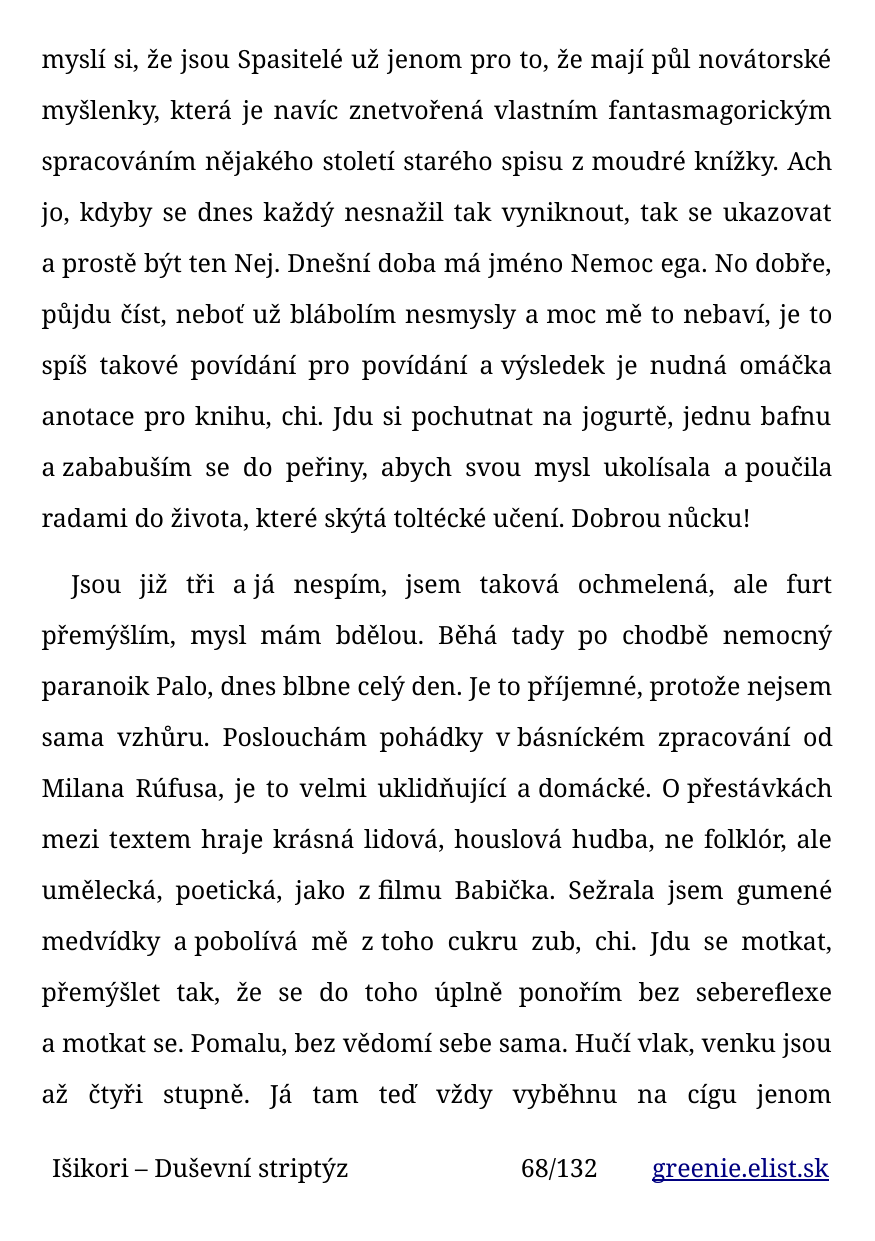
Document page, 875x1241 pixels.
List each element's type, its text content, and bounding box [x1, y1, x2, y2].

text myslí si, že jsou Spasitelé už jenom pro to, že mají půl novátorské myšlenky, která je navíc znetvořená vlastním fantasmagorickým spracováním nějakého století starého spisu z moudré knížky. Ach jo, kdyby se dnes každý nesnažil tak vyniknout, tak se ukazovat a prostě být ten Nej. Dnešní doba má jméno Nemoc ega. No dobře, půjdu číst, neboť už blábolím nesmysly a moc mě to nebaví, je to spíš takové povídání pro povídání a výsledek je nudná omáčka anotace pro knihu, chi. Jdu si pochutnat na jogurtě, jednu bafnu a zababuším se do peřiny, abych svou mysl ukolísala a poučila radami do života, které skýtá toltécké učení. Dobrou nůcku! [41, 41, 833, 535]
text Jsou již tři a já nespím, jsem taková ochmelená, ale furt přemýšlím, mysl mám bdělou. Běhá tady po chodbě nemocný paranoik Palo, dnes blbne celý den. Je to příjemné, protože nejsem sama vzhůru. Poslouchám pohádky v básníckém zpracování od Milana Rúfusa, je to velmi uklidňující a domácké. O přestávkách mezi textem hraje krásná lidová, houslová hudba, ne folklór, ale umělecká, poetická, jako z filmu Babička. Sežrala jsem gumené medvídky a pobolívá mě z toho cukru zub, chi. Jdu se motkat, přemýšlet tak, že se do toho úplně ponořím bez sebereflexe a motkat se. Pomalu, bez vědomí sebe sama. Hučí vlak, venku jsou až čtyři stupně. Já tam teď vždy vyběhnu na cígu jenom [41, 566, 833, 1111]
